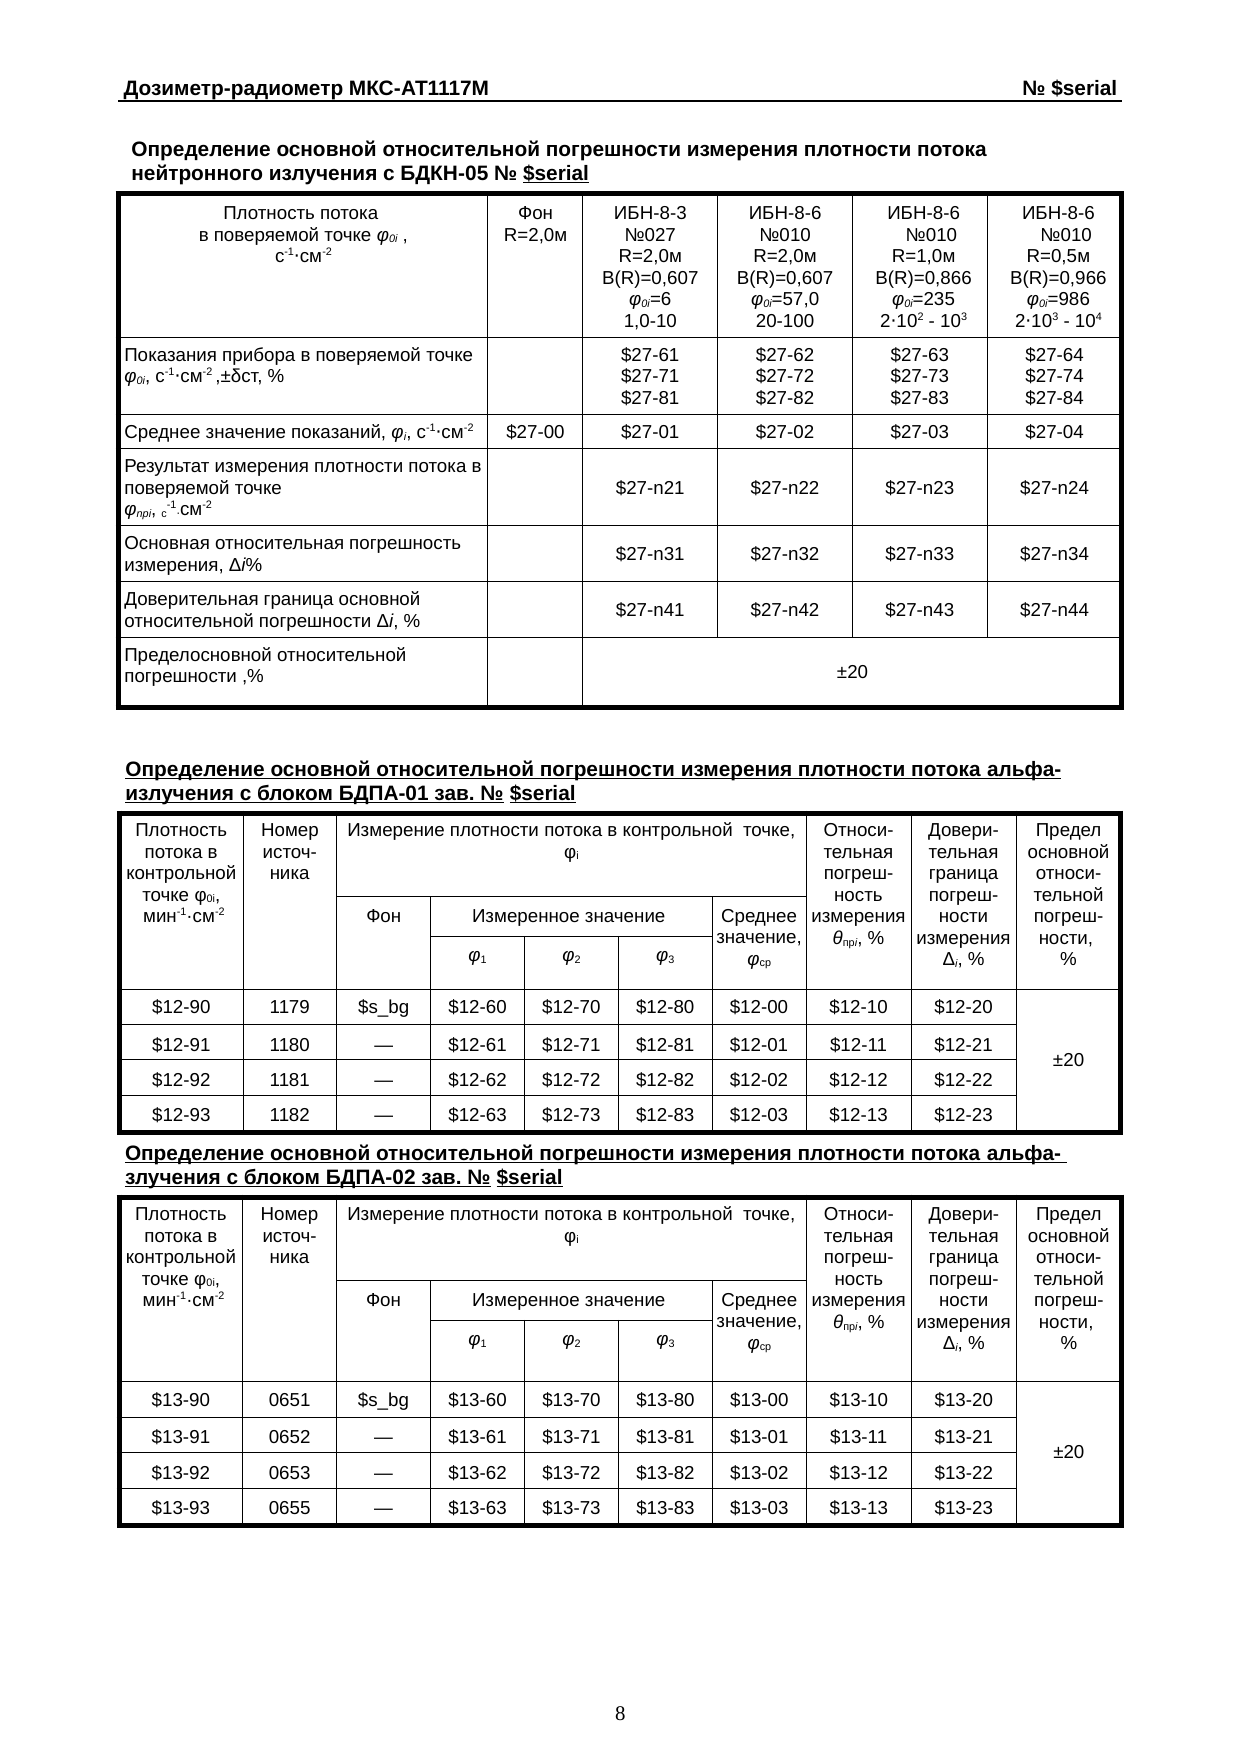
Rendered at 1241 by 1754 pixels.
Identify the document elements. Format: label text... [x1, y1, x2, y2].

table_cell $13-83 [619, 1489, 712, 1523]
table_cell $27-n32 [718, 526, 852, 581]
table_cell Измерение плотности потока в контрольной точке, φi [337, 816, 806, 896]
table_cell $s_bg [337, 990, 430, 1024]
table_cell Среднее значение, φср [713, 1281, 806, 1381]
table_cell $13-21 [912, 1418, 1016, 1452]
table_cell Плотность потока в контрольной точке φ0i, мин-1·см-2 [122, 1200, 242, 1381]
table_cell 0652 [243, 1418, 336, 1452]
table_cell Среднее значение, φср [713, 897, 806, 989]
table_cell [488, 526, 582, 581]
table_cell $12-12 [807, 1060, 911, 1095]
table_cell $13-82 [619, 1453, 712, 1487]
table_cell Фон [337, 1281, 430, 1381]
table_cell $27-63 $27-73 $27-83 [853, 338, 987, 414]
table_cell Измеренное значение [431, 897, 712, 936]
table_cell $27-n23 [853, 449, 987, 525]
table_cell $27-n34 [988, 526, 1119, 581]
table_cell 0653 [243, 1453, 336, 1487]
table_header Определение основной относительной погрешности измерения плотности потока альфа-излучения с блоком БДПА-01 зав. № $serial [119, 751, 1121, 811]
table_cell Среднее значение показаний, φi, с-1⋅см-2 [121, 415, 487, 448]
table_cell ±20 [583, 638, 1119, 705]
table_cell [488, 582, 582, 637]
table_cell $12-73 [525, 1096, 618, 1130]
table_cell $13-12 [807, 1453, 911, 1487]
table_cell $12-21 [912, 1025, 1016, 1059]
table_cell Фон R=2,0м [488, 196, 582, 337]
table_cell $13-91 [122, 1418, 242, 1452]
table_cell Плотность потока в поверяемой точке φ0i , с-1⋅см-2 [121, 196, 487, 337]
table_cell Фон [337, 897, 430, 989]
table_cell $13-81 [619, 1418, 712, 1452]
table_cell $13-23 [912, 1489, 1016, 1523]
table_cell $12-63 [431, 1096, 524, 1130]
table_cell $12-61 [431, 1025, 524, 1059]
table_cell $13-11 [807, 1418, 911, 1452]
table_cell $13-62 [431, 1453, 524, 1487]
table_cell $27-n24 [988, 449, 1119, 525]
table_cell $13-73 [525, 1489, 618, 1523]
table_cell $27-n22 [718, 449, 852, 525]
table_cell $13-72 [525, 1453, 618, 1487]
table_cell $12-92 [122, 1060, 243, 1095]
table_cell ±20 [1017, 990, 1118, 1130]
table_cell $12-82 [619, 1060, 712, 1095]
table_cell $13-00 [713, 1382, 806, 1417]
table_cell Плотность потока в контрольной точке φ0i, мин-1·см-2 [122, 816, 243, 989]
table_cell Доверительная граница основной относительной погрешности Δi, % [121, 582, 487, 637]
table_cell — [337, 1453, 430, 1487]
table_cell ±20 [1017, 1382, 1119, 1523]
table_cell 1180 [244, 1025, 336, 1059]
table_cell Предел основной относи-тельной погреш-ности, % [1017, 816, 1118, 989]
table_cell $12-03 [713, 1096, 806, 1130]
table_cell 0655 [243, 1489, 336, 1523]
table_cell $13-70 [525, 1382, 618, 1417]
table_cell $27-04 [988, 415, 1119, 448]
table_cell $12-02 [713, 1060, 806, 1095]
table_cell $27-n42 [718, 582, 852, 637]
table_cell $12-80 [619, 990, 712, 1024]
table_cell φ1 [431, 937, 524, 989]
table_cell Показания прибора в поверяемой точке φ0i, с-1⋅см-2 ,±δст, % [121, 338, 487, 414]
table_cell — [337, 1096, 430, 1130]
table_cell Измеренное значение [431, 1281, 712, 1320]
table_cell $s_bg [337, 1382, 430, 1417]
table_cell $13-92 [122, 1453, 242, 1487]
table_cell $27-64 $27-74 $27-84 [988, 338, 1119, 414]
table_cell $12-22 [912, 1060, 1016, 1095]
table_cell [488, 449, 582, 525]
table_cell $12-83 [619, 1096, 712, 1130]
table_cell φ1 [431, 1321, 524, 1381]
table_cell $27-03 [853, 415, 987, 448]
table_cell 0651 [243, 1382, 336, 1417]
table_cell — [337, 1060, 430, 1095]
table_cell ИБН-8-6 №010 R=1,0м B(R)=0,866 φ0i=235 2⋅102 - 103 [853, 196, 987, 337]
table_cell $12-11 [807, 1025, 911, 1059]
table_cell $13-60 [431, 1382, 524, 1417]
table_cell $13-80 [619, 1382, 712, 1417]
table_cell $12-01 [713, 1025, 806, 1059]
table_cell $13-90 [122, 1382, 242, 1417]
table_cell φ2 [525, 937, 618, 989]
table_cell $27-02 [718, 415, 852, 448]
table_cell ИБН-8-6 №010 R=0,5м B(R)=0,966 φ0i=986 2⋅103 - 104 [988, 196, 1119, 337]
table_cell $13-61 [431, 1418, 524, 1452]
table_cell Номер источ-ника [243, 1200, 336, 1381]
table_cell $13-10 [807, 1382, 911, 1417]
table_cell Предел основной относи-тельной погреш-ности, % [1017, 1200, 1119, 1381]
table_cell $27-n33 [853, 526, 987, 581]
table_cell φ3 [619, 937, 712, 989]
table_header Определение основной относительной погрешности измерения плотности потока альфа- злучения с блоком БДПА-02 зав. № $serial [119, 1135, 1121, 1194]
table_cell $12-90 [122, 990, 243, 1024]
table_cell Измерение плотности потока в контрольной точке, φi [337, 1200, 806, 1280]
table_cell Довери-тельная граница погреш-ности измерения Δi, % [912, 1200, 1016, 1381]
table_cell [488, 338, 582, 414]
table_cell Относи-тельная погреш-ность измерения θпрi, % [807, 1200, 911, 1381]
table_cell ИБН-8-6 №010 R=2,0м B(R)=0,607 φ0i=57,0 20-100 [718, 196, 852, 337]
table_cell $13-22 [912, 1453, 1016, 1487]
table_cell $12-72 [525, 1060, 618, 1095]
table_cell Основная относительная погрешность измерения, Δi% [121, 526, 487, 581]
table_cell $13-93 [122, 1489, 242, 1523]
table_cell Номер источ-ника [244, 816, 336, 989]
table_cell $13-01 [713, 1418, 806, 1452]
table_cell $13-13 [807, 1489, 911, 1523]
table_cell $27-n41 [583, 582, 717, 637]
table_cell $12-13 [807, 1096, 911, 1130]
table_cell — [337, 1025, 430, 1059]
table_cell — [337, 1418, 430, 1452]
table_cell $12-23 [912, 1096, 1016, 1130]
table_cell $12-93 [122, 1096, 243, 1130]
table_cell $12-60 [431, 990, 524, 1024]
table_cell Относи-тельная погреш-ность измерения θпрi, % [807, 816, 911, 989]
table_cell $12-70 [525, 990, 618, 1024]
table_cell $13-03 [713, 1489, 806, 1523]
table_cell 1181 [244, 1060, 336, 1095]
table_cell $27-n44 [988, 582, 1119, 637]
table_cell φ2 [525, 1321, 618, 1381]
table_cell $27-n43 [853, 582, 987, 637]
table_cell $12-10 [807, 990, 911, 1024]
table_cell $27-62 $27-72 $27-82 [718, 338, 852, 414]
table_cell $27-00 [488, 415, 582, 448]
table_cell Результат измерения плотности потока в поверяемой точке φnpi, с-1⋅см-2 [121, 449, 487, 525]
table_cell $13-02 [713, 1453, 806, 1487]
table_cell $12-81 [619, 1025, 712, 1059]
table_cell $12-91 [122, 1025, 243, 1059]
table_cell [488, 638, 582, 705]
table_cell Пределосновной относительной погрешности ,% [121, 638, 487, 705]
table_cell $13-20 [912, 1382, 1016, 1417]
table_cell $12-62 [431, 1060, 524, 1095]
table_cell $12-71 [525, 1025, 618, 1059]
table_cell $27-n31 [583, 526, 717, 581]
table_cell $27-61 $27-71 $27-81 [583, 338, 717, 414]
table_cell $13-63 [431, 1489, 524, 1523]
table_cell $27-01 [583, 415, 717, 448]
table_cell — [337, 1489, 430, 1523]
table_cell $27-n21 [583, 449, 717, 525]
table_cell Довери-тельная граница погреш-ности измерения Δi, % [912, 816, 1016, 989]
table_cell $12-20 [912, 990, 1016, 1024]
table_cell 1179 [244, 990, 336, 1024]
table_cell ИБН-8-3 №027 R=2,0м B(R)=0,607 φ0i=6 1,0-10 [583, 196, 717, 337]
table_cell 1182 [244, 1096, 336, 1130]
table_cell $13-71 [525, 1418, 618, 1452]
table_cell $12-00 [713, 990, 806, 1024]
table_cell φ3 [619, 1321, 712, 1381]
table_header Определение основной относительной погрешности измерения плотности потока нейтронного излучения с БДКН-05 № $serial [118, 132, 1122, 191]
